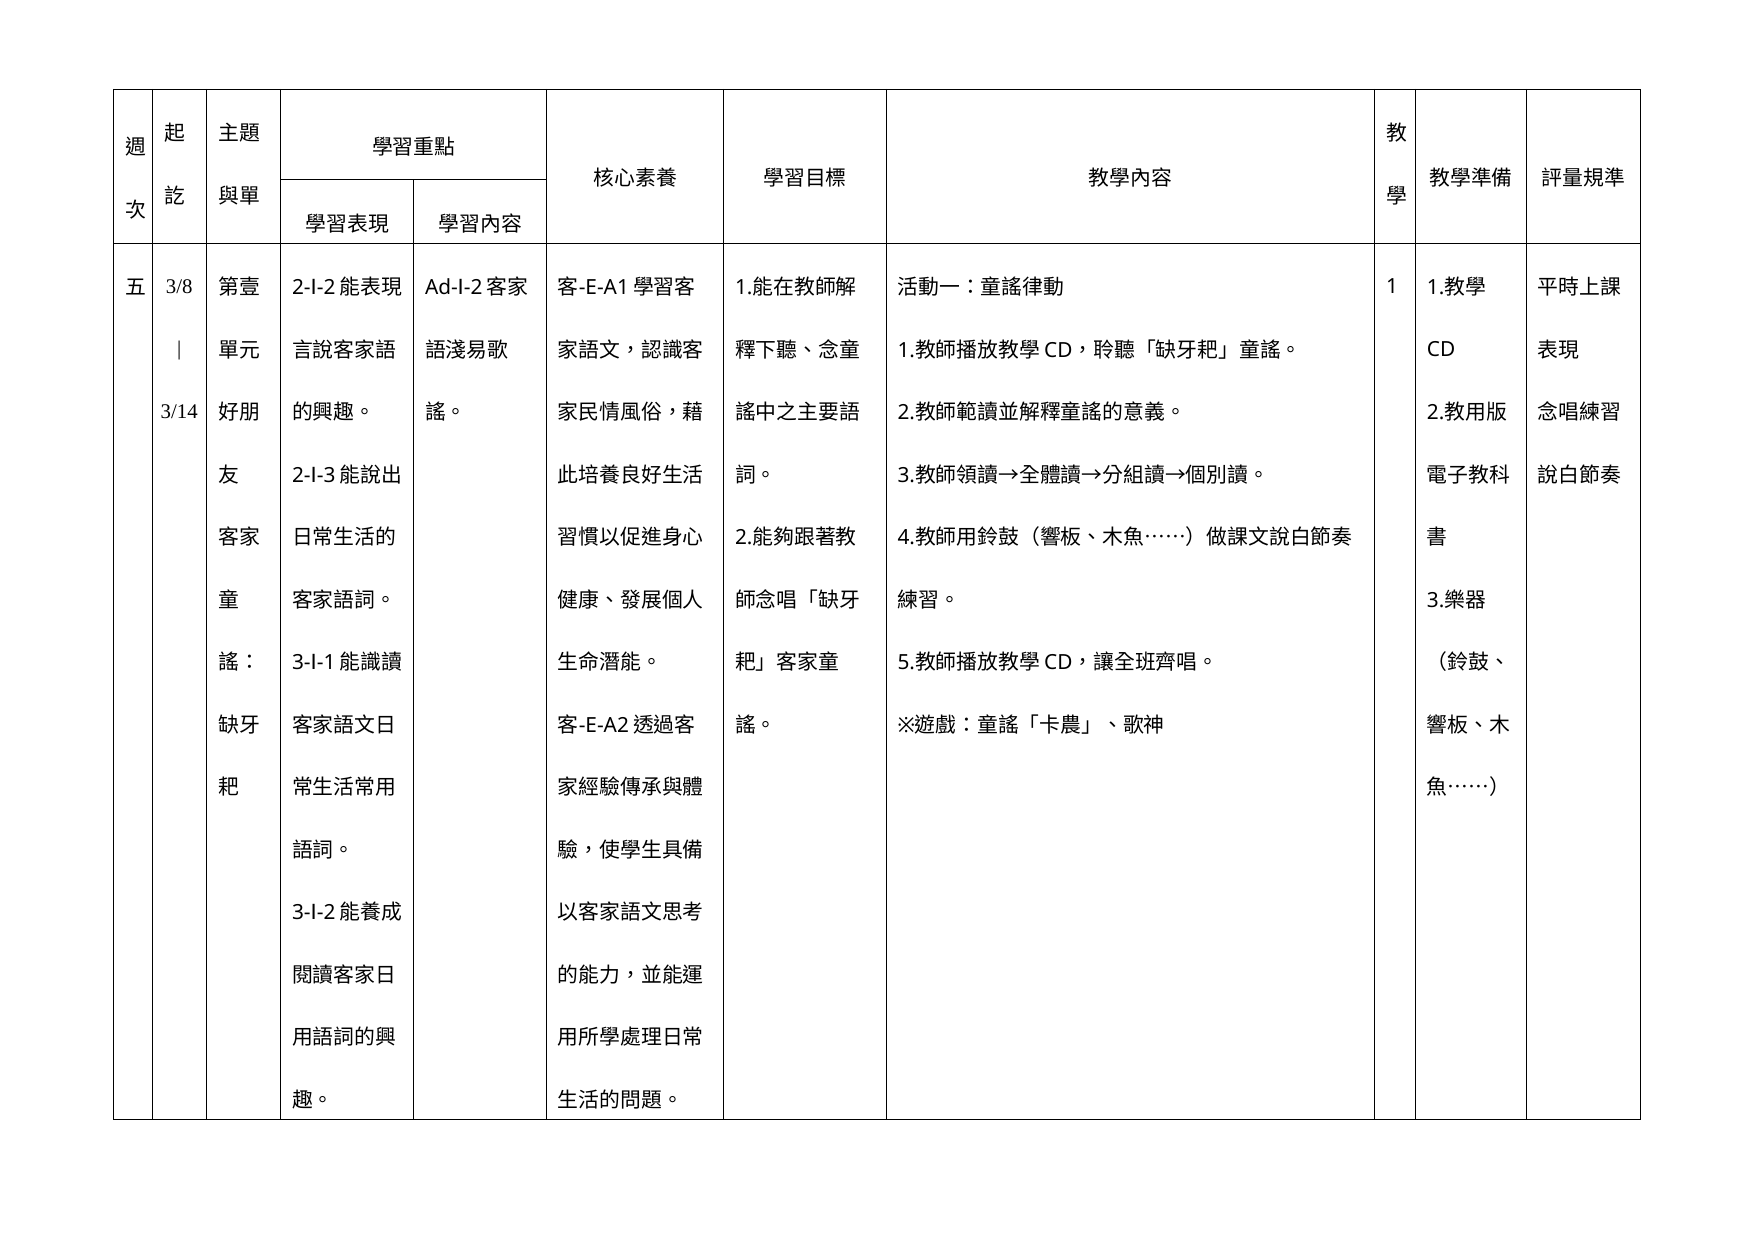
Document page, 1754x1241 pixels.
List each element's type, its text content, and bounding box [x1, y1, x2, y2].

table_header 核心素養 [547, 90, 723, 243]
table_header 教學內容 [887, 90, 1374, 243]
table_cell 1.教學CD 2.教用版電子教科書 3.樂器（鈴鼓、響板、木魚……） [1416, 244, 1526, 1119]
table_header 週次 [114, 90, 152, 243]
table_cell 活動一：童謠律動 1.教師播放教學CD，聆聽「缺牙耙」童謠。 2.教師範讀並解釋童謠的意義。 3.教師領讀→全體讀→分組讀→個別讀。 4.教師用鈴鼓（響板、木魚……）做課文說白節奏練習。 5.教師播放教學CD，讓全班齊唱。 ※遊戲：童謠「卡農」、歌神 [887, 244, 1374, 1119]
table_header 教學準備 [1416, 90, 1526, 243]
table_cell 學習表現 [281, 180, 413, 243]
table_header 評量規準 [1527, 90, 1640, 243]
table_cell 3/8 | 3/14 [153, 244, 206, 1119]
table_cell 1.能在教師解釋下聽、念童謠中之主要語詞。 2.能夠跟著教師念唱「缺牙耙」客家童謠。 [724, 244, 886, 1119]
table_cell 1 [1375, 244, 1415, 1119]
table_cell 學習內容 [414, 180, 546, 243]
table_header 學習目標 [724, 90, 886, 243]
table_header 起訖日期 [153, 90, 206, 243]
table_cell 五 [114, 244, 152, 1119]
table_cell 平時上課表現 念唱練習 說白節奏 [1527, 244, 1640, 1119]
table_header 學習重點 [281, 90, 546, 179]
table_cell 客-E-A1學習客家語文，認識客家民情風俗，藉此培養良好生活習慣以促進身心健康、發展個人生命潛能。 客-E-A2透過客家經驗傳承與體驗，使學生具備以客家語文思考的能力，並能運用所學處理日常生活的問題。 [547, 244, 723, 1119]
table_header 教學節數 [1375, 90, 1415, 243]
table_cell Ad-Ⅰ-2客家語淺易歌謠。 [414, 244, 546, 1119]
table_cell 第壹單元 好朋友 客家童謠：缺牙耙 [207, 244, 280, 1119]
table_header 主題與單元名稱 [207, 90, 280, 243]
table_cell 2-Ⅰ-2能表現言說客家語的興趣。 2-Ⅰ-3能說出日常生活的客家語詞。 3-Ⅰ-1能識讀客家語文日常生活常用語詞。 3-Ⅰ-2能養成閱讀客家日用語詞的興趣。 [281, 244, 413, 1119]
